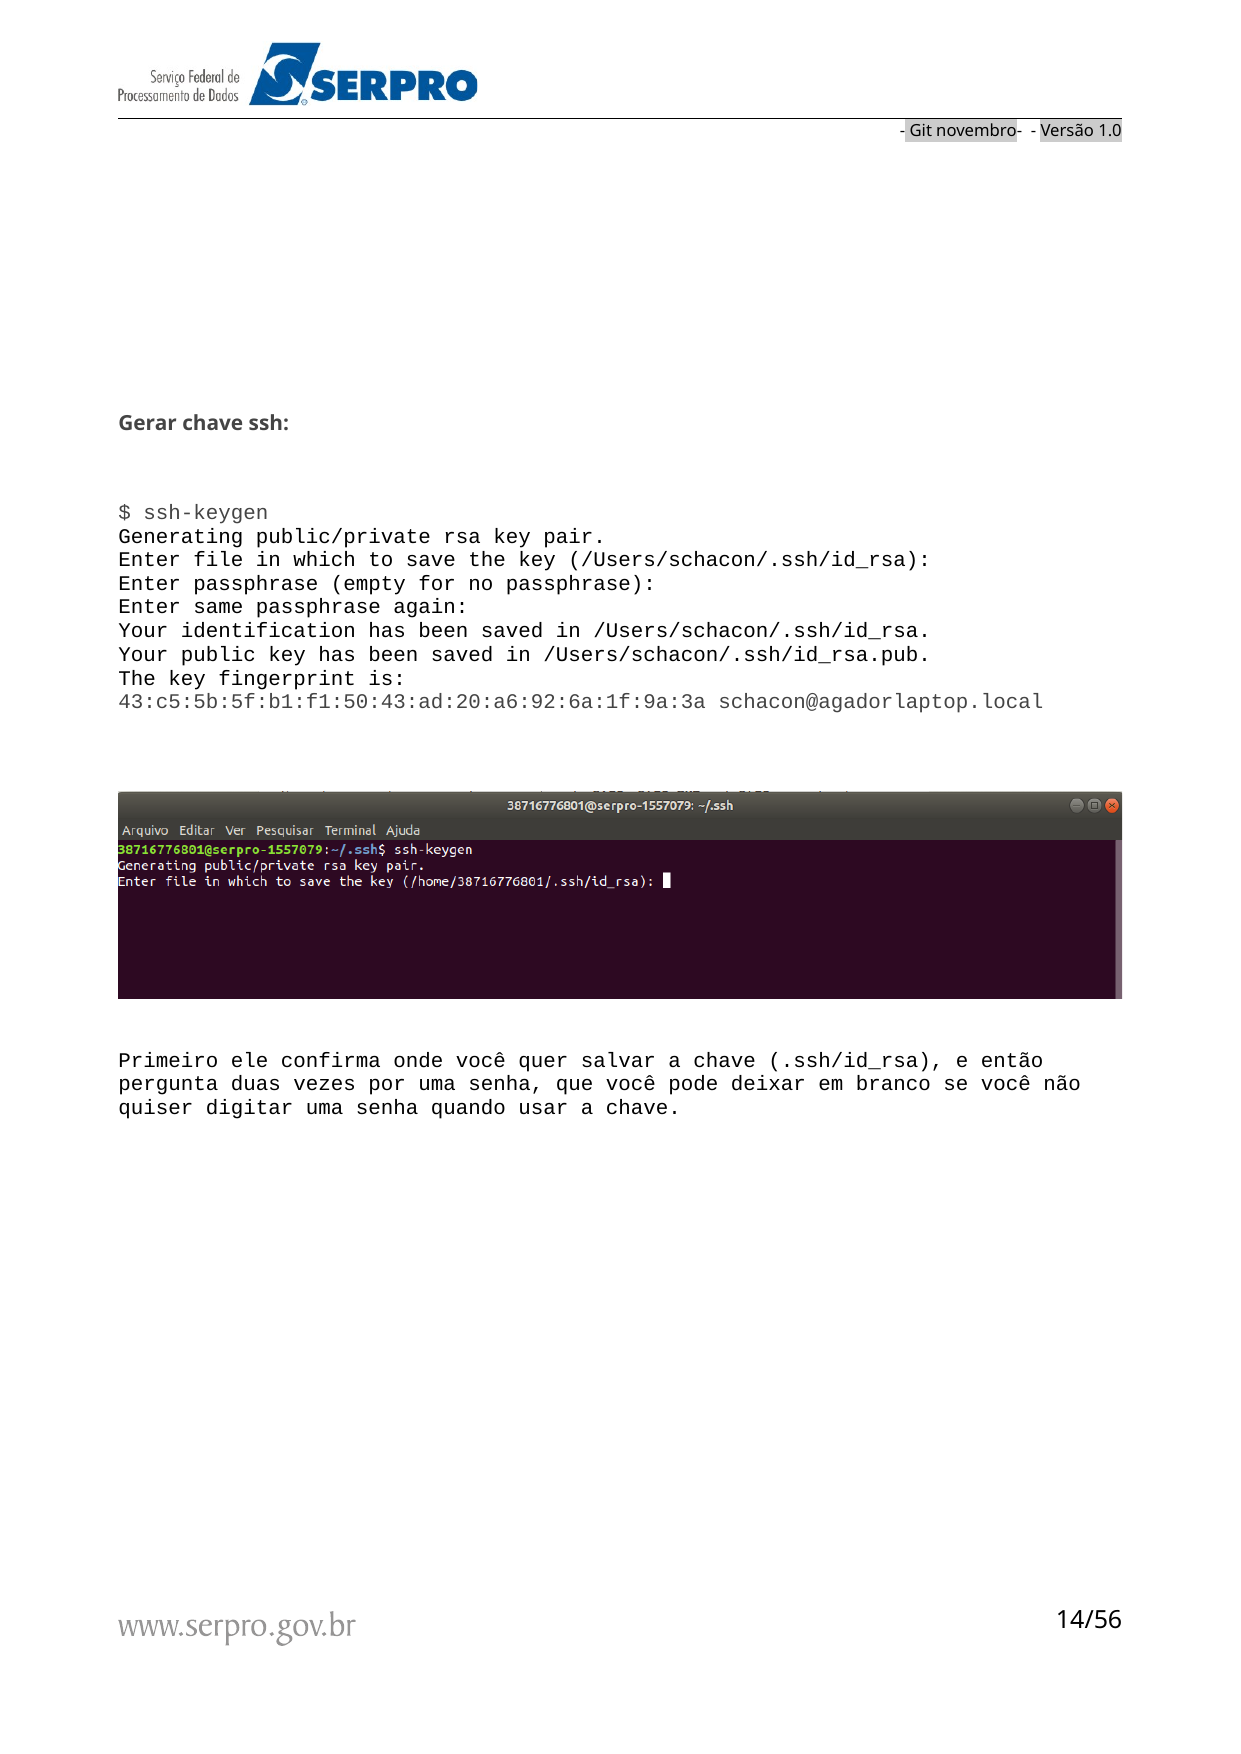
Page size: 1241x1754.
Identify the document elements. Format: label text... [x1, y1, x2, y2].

text Primeiro ele confirma onde você quer salvar a chave (.ssh/id_rsa), e então pergunta duas vezes por uma senha, que você pode deixar em branco se você não quiser digitar uma senha quando usar a chave. [118, 1050, 1122, 1121]
text Enter passphrase (empty for no passphrase): [118, 573, 1122, 597]
text $ ssh-keygen [118, 502, 1122, 526]
text 43:c5:5b:5f:b1:f1:50:43:ad:20:a6:92:6a:1f:9a:3a schacon@agadorlaptop.local [118, 691, 1122, 715]
picture [118, 791, 1123, 999]
text Enter file in which to save the key (/Users/schacon/.ssh/id_rsa): [118, 549, 1122, 573]
text Enter same passphrase again: [118, 597, 1122, 620]
text Generating public/private rsa key pair. [118, 526, 1122, 549]
text Gerar chave ssh: [118, 408, 1122, 436]
picture [118, 41, 478, 106]
text Your public key has been saved in /Users/schacon/.ssh/id_rsa.pub. [118, 644, 1122, 667]
text The key fingerprint is: [118, 667, 1122, 691]
text Your identification has been saved in /Users/schacon/.ssh/id_rsa. [118, 620, 1122, 644]
